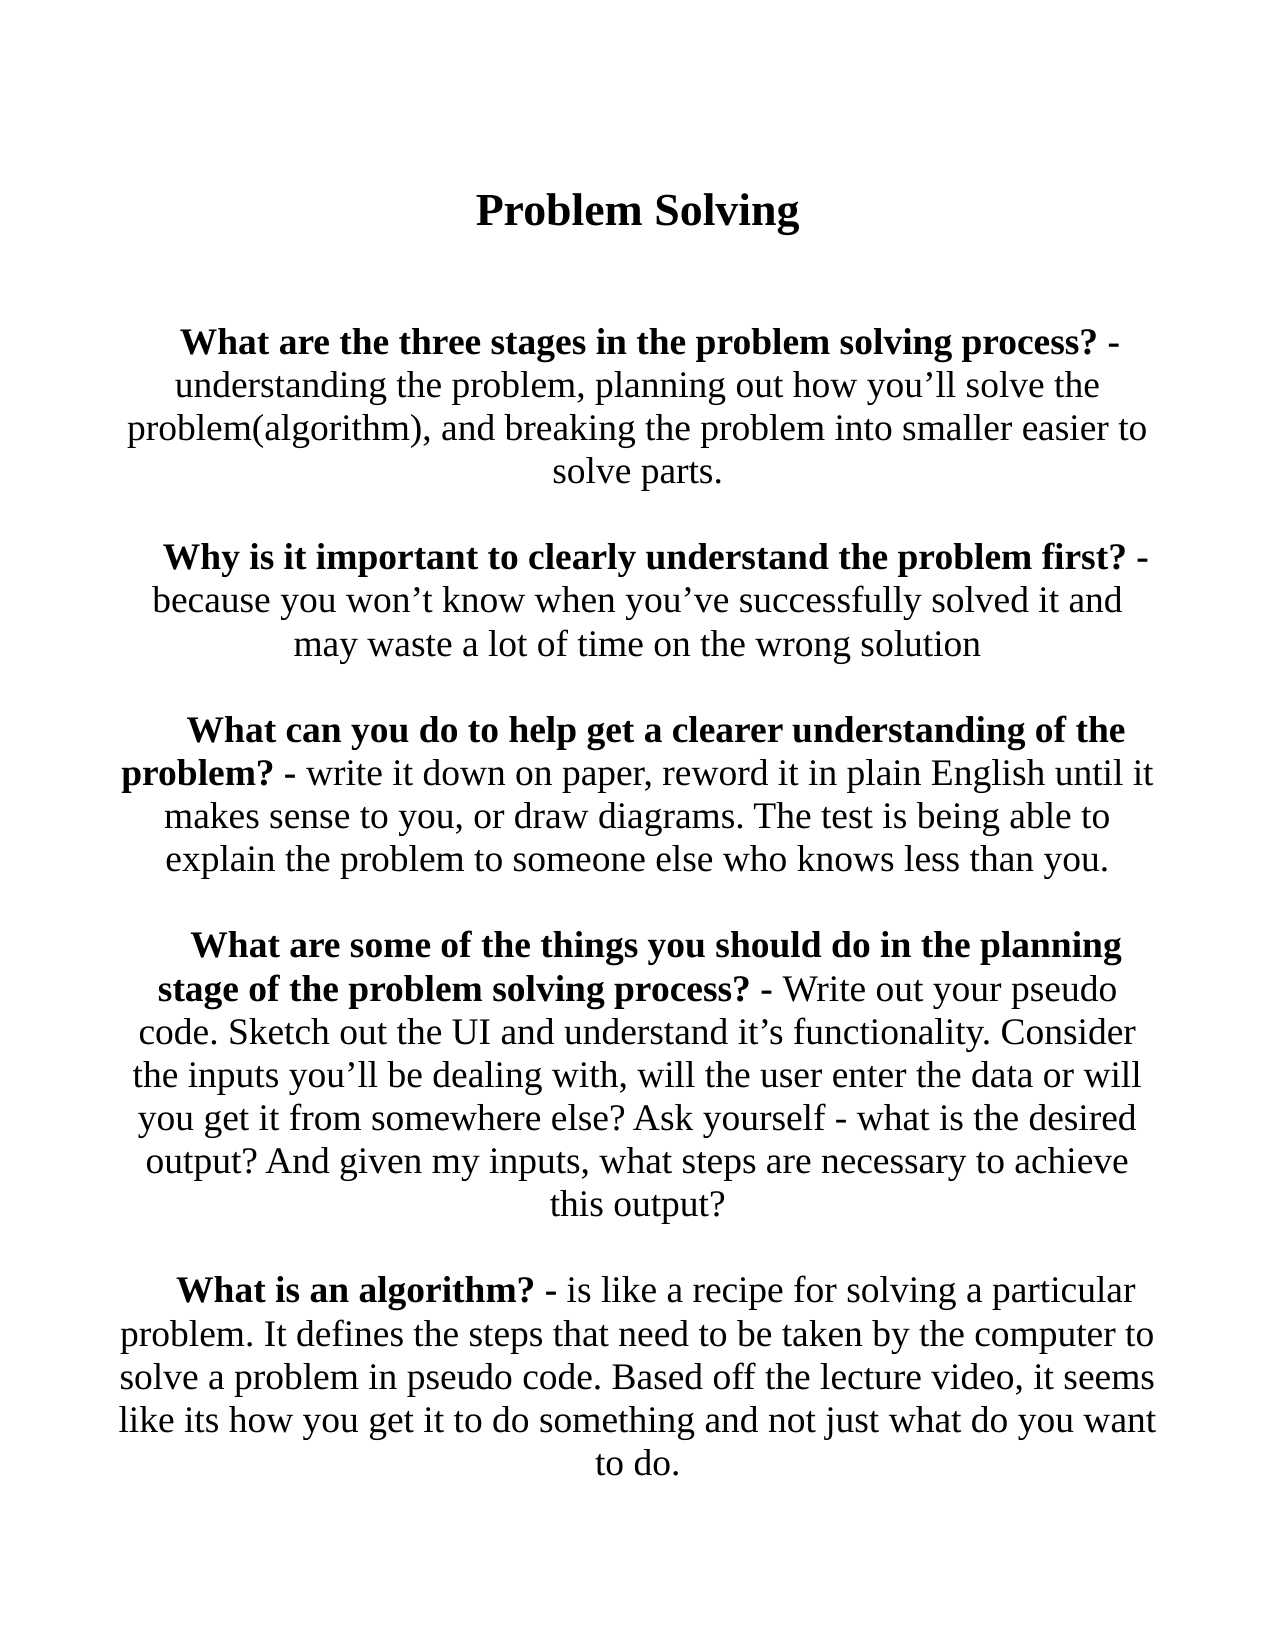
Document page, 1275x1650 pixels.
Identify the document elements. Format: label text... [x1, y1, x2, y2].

subtitle Problem Solving [118, 182, 1157, 235]
text What are the three stages in the problem solving process? - understanding the problem, planning out how you’ll solve the problem(algorithm), and breaking the problem into smaller easier to solve parts. [118, 319, 1157, 492]
text Why is it important to clearly understand the problem first? - because you won’t know when you’ve successfully solved it and may waste a lot of time on the wrong solution [118, 535, 1157, 664]
text What can you do to help get a clearer understanding of the problem? - write it down on paper, reword it in plain English until it makes sense to you, or draw diagrams. The test is being able to explain the problem to someone else who knows less than you. [118, 707, 1157, 880]
text What is an algorithm? - is like a recipe for solving a particular problem. It defines the steps that need to be taken by the computer to solve a problem in pseudo code. Based off the lecture video, it seems like its how you get it to do something and not just what do you want to do. [118, 1268, 1157, 1483]
text What are some of the things you should do in the planning stage of the problem solving process? - Write out your pseudo code. Sketch out the UI and understand it’s functionality. Consider the inputs you’ll be dealing with, will the user enter the data or will you get it from somewhere else? Ask yourself - what is the desired output? And given my inputs, what steps are necessary to achieve this output? [118, 923, 1157, 1225]
